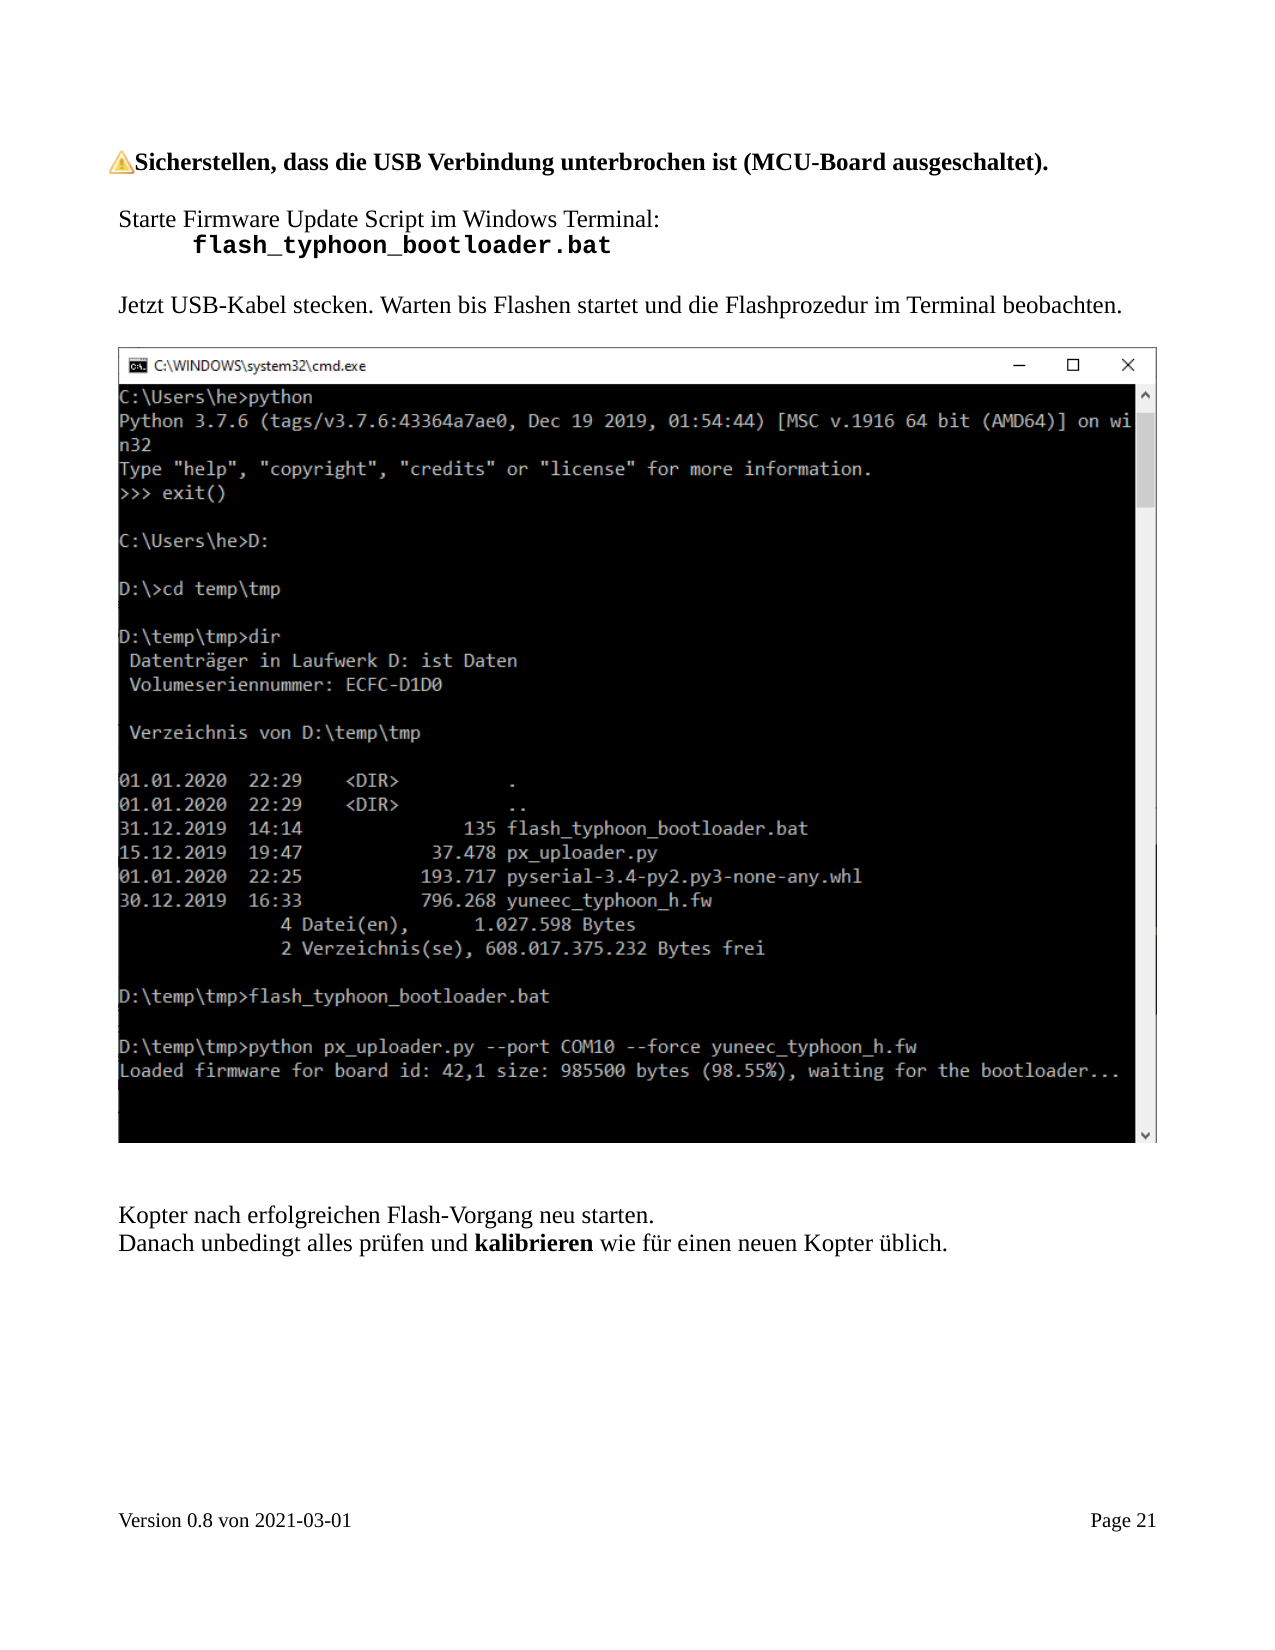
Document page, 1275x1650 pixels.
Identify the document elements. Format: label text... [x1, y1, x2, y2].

picture [109, 150, 135, 176]
picture [118, 347, 1157, 1143]
text Kopter nach erfolgreichen Flash-Vorgang neu starten. [118, 1200, 1157, 1228]
text flash_typhoon_bootloader.bat [118, 233, 1157, 261]
text Sicherstellen, dass die USB Verbindung unterbrochen ist (MCU-Board ausgeschaltet). [118, 147, 1157, 176]
text Danach unbedingt alles prüfen und kalibrieren wie für einen neuen Kopter üblich. [118, 1228, 1157, 1257]
text Jetzt USB-Kabel stecken. Warten bis Flashen startet und die Flashprozedur im Terminal beobachten. [118, 290, 1157, 319]
text Starte Firmware Update Script im Windows Terminal: [118, 204, 1157, 233]
